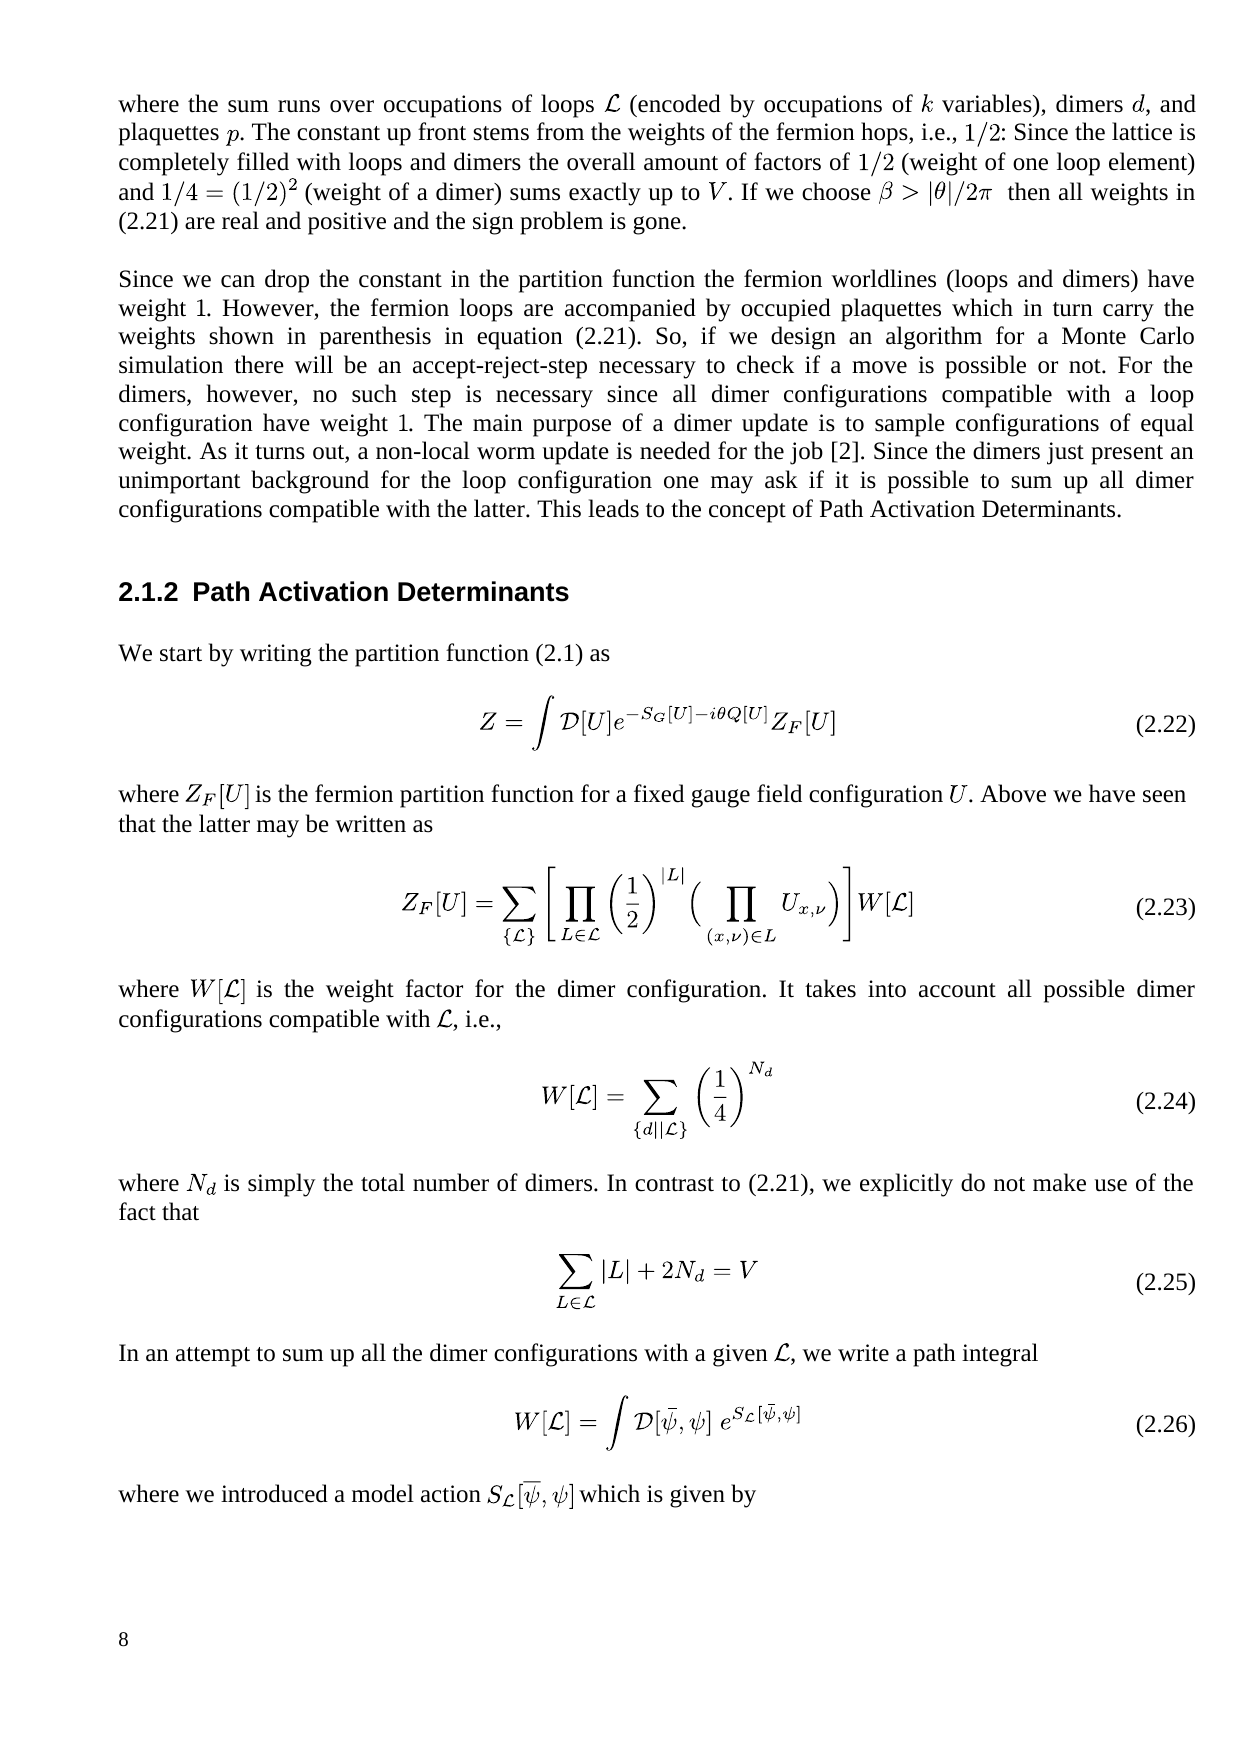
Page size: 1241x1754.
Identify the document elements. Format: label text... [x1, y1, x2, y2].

text where is simply the total number of dimers. In contrast to (2.21), we explicitly do not make use of the fact that [118, 1168, 1196, 1225]
text In an attempt to sum up all the dimer configurations with a given , we write a path integral [118, 1338, 1196, 1367]
text where is the fermion partition function for a fixed gauge field configuration . Above we have seen that the latter may be written as [118, 779, 1196, 838]
text (2.26) [611, 1395, 1196, 1451]
text We start by writing the partition function (2.1) as [118, 638, 1196, 667]
text where we introduced a model action which is given by [118, 1479, 1196, 1509]
text [118, 1395, 624, 1451]
text (2.22) [537, 695, 1196, 751]
text [118, 1062, 637, 1139]
text [118, 867, 507, 946]
text [118, 1254, 573, 1309]
text (2.23) [745, 867, 1196, 946]
text (2.25) [590, 1254, 1196, 1309]
subtitle Path Activation Determinants [118, 576, 1196, 608]
text Since we can drop the constant in the partition function the fermion worldlines (loops and dimers) have weight . However, the fermion loops are accompanied by occupied plaquettes which in turn carry the weights shown in parenthesis in equation (2.21). So, if we design an algorithm for a Monte Carlo simulation there will be an accept-reject-step necessary to check if a move is possible or not. For the dimers, however, no such step is necessary since all dimer configurations compatible with a loop configuration have weight . The main purpose of a dimer update is to sample configurations of equal weight. As it turns out, a non-local worm update is needed for the job [2]. Since the dimers just present an unimportant background for the loop configuration one may ask if it is possible to sum up all dimer configurations compatible with the latter. This leads to the concept of Path Activation Determinants. [118, 264, 1196, 523]
text [118, 695, 550, 751]
text (2.24) [684, 1062, 1196, 1139]
text where the sum runs over occupations of loops (encoded by occupations of variables), dimers , and plaquettes . The constant up front stems from the weights of the fermion hops, i.e., : Since the lattice is completely filled with loops and dimers the overall amount of factors of (weight of one loop element) and (weight of a dimer) sums exactly up to . If we choose then all weights in (2.21) are real and positive and the sign problem is gone. [118, 89, 1196, 235]
text where is the weight factor for the dimer configuration. It takes into account all possible dimer configurations compatible with , i.e., [118, 974, 1196, 1033]
